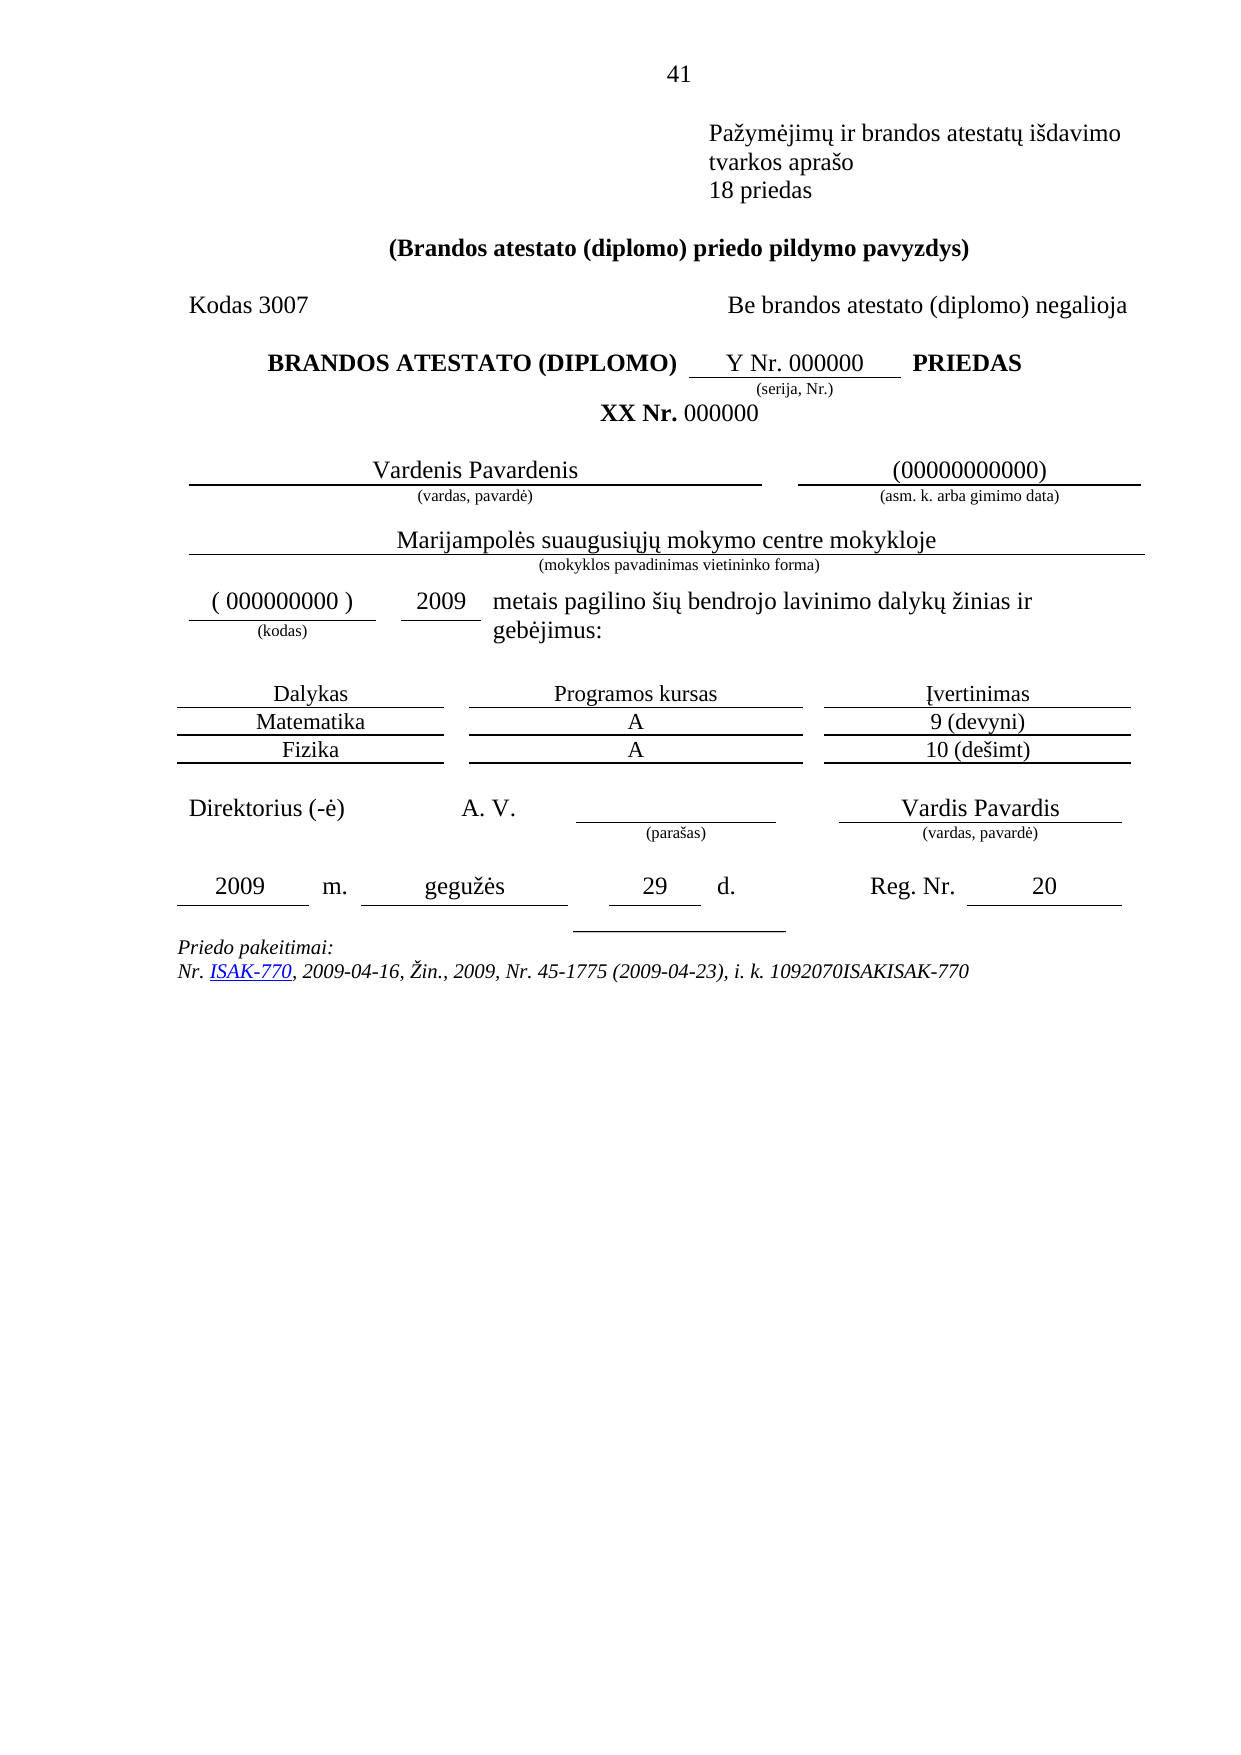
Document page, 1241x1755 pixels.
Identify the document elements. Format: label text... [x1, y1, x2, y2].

table_cell (vardas, pavardė) [839, 823, 1122, 842]
table_header Be brandos atestato (diplomo) negalioja [649, 291, 1138, 319]
table_cell [177, 821, 401, 842]
text Nr. ISAK-770, 2009-04-16, Žin., 2009, Nr. 45-1775 (2009-04-23), i. k. 1092070ISAKISAK-770 [177, 959, 1181, 983]
text _________________ [177, 906, 1181, 935]
table_header Programos kursas [469, 680, 802, 706]
table_header Y Nr. 000000 [689, 348, 901, 377]
table_header [376, 586, 401, 620]
table_header Dalykas [177, 680, 444, 706]
table_header Vardis Pavardis [839, 793, 1122, 821]
table_cell [444, 734, 469, 762]
text Priedo pakeitimai: [177, 935, 1181, 959]
table_header [576, 793, 776, 821]
table_cell A [469, 736, 802, 762]
text (mokyklos pavadinimas vietininko forma) [177, 555, 1181, 574]
table_header 2009 [177, 871, 309, 904]
table_cell (serija, Nr.) [689, 378, 901, 398]
table_header PRIEDAS [901, 348, 1138, 377]
table_cell [376, 620, 401, 651]
table_header [444, 680, 469, 706]
table_header 20 [967, 871, 1122, 904]
table_header BRANDOS ATESTATO (DIPLOMO) [177, 348, 688, 377]
table_header (00000000000) [798, 455, 1141, 484]
table_cell [803, 706, 824, 734]
table_header metais pagilino šių bendrojo lavinimo dalykų žinias ir gebėjimus: [481, 586, 1141, 651]
table_cell [803, 734, 824, 762]
text Pažymėjimų ir brandos atestatų išdavimo [709, 118, 1181, 147]
table_cell (kodas) [189, 621, 376, 651]
table_header d. [701, 871, 752, 904]
table_cell [901, 377, 1138, 398]
table_header 29 [609, 871, 701, 904]
table_cell [401, 821, 576, 842]
table_cell 10 (dešimt) [824, 736, 1131, 762]
table_cell 9 (devyni) [824, 708, 1131, 734]
table_header Direktorius (-ė) [177, 793, 401, 821]
table_cell [177, 377, 688, 398]
table_header ( 000000000 ) [189, 586, 376, 620]
table_header [803, 680, 824, 706]
table_header Reg. Nr. [752, 871, 967, 904]
table_header gegužės [361, 871, 568, 904]
table_cell [776, 821, 838, 842]
table_header 2009 [401, 586, 481, 620]
table_header Marijampolės suaugusiųjų mokymo centre mokykloje [189, 525, 1144, 554]
table_cell Matematika [177, 708, 444, 734]
text tvarkos aprašo [177, 147, 1181, 176]
table_header m. [309, 871, 361, 904]
table_cell (asm. k. arba gimimo data) [798, 486, 1141, 513]
table_header Kodas 3007 [177, 291, 649, 319]
table_header A. V. [401, 793, 576, 821]
table_header [762, 455, 797, 484]
table_cell (parašas) [576, 823, 776, 842]
table_cell [762, 484, 797, 513]
text XX Nr. 000000 [177, 398, 1181, 426]
table_header Įvertinimas [824, 680, 1131, 706]
text 18 priedas [177, 176, 1181, 204]
table_header [776, 793, 838, 821]
table_header Vardenis Pavardenis [189, 455, 762, 484]
table_cell [401, 621, 481, 651]
table_cell A [469, 708, 802, 734]
table_cell (vardas, pavardė) [189, 486, 762, 513]
text (Brandos atestato (diplomo) priedo pildymo pavyzdys) [177, 233, 1181, 262]
table_cell Fizika [177, 736, 444, 762]
table_header [568, 871, 609, 904]
table_cell [444, 706, 469, 734]
